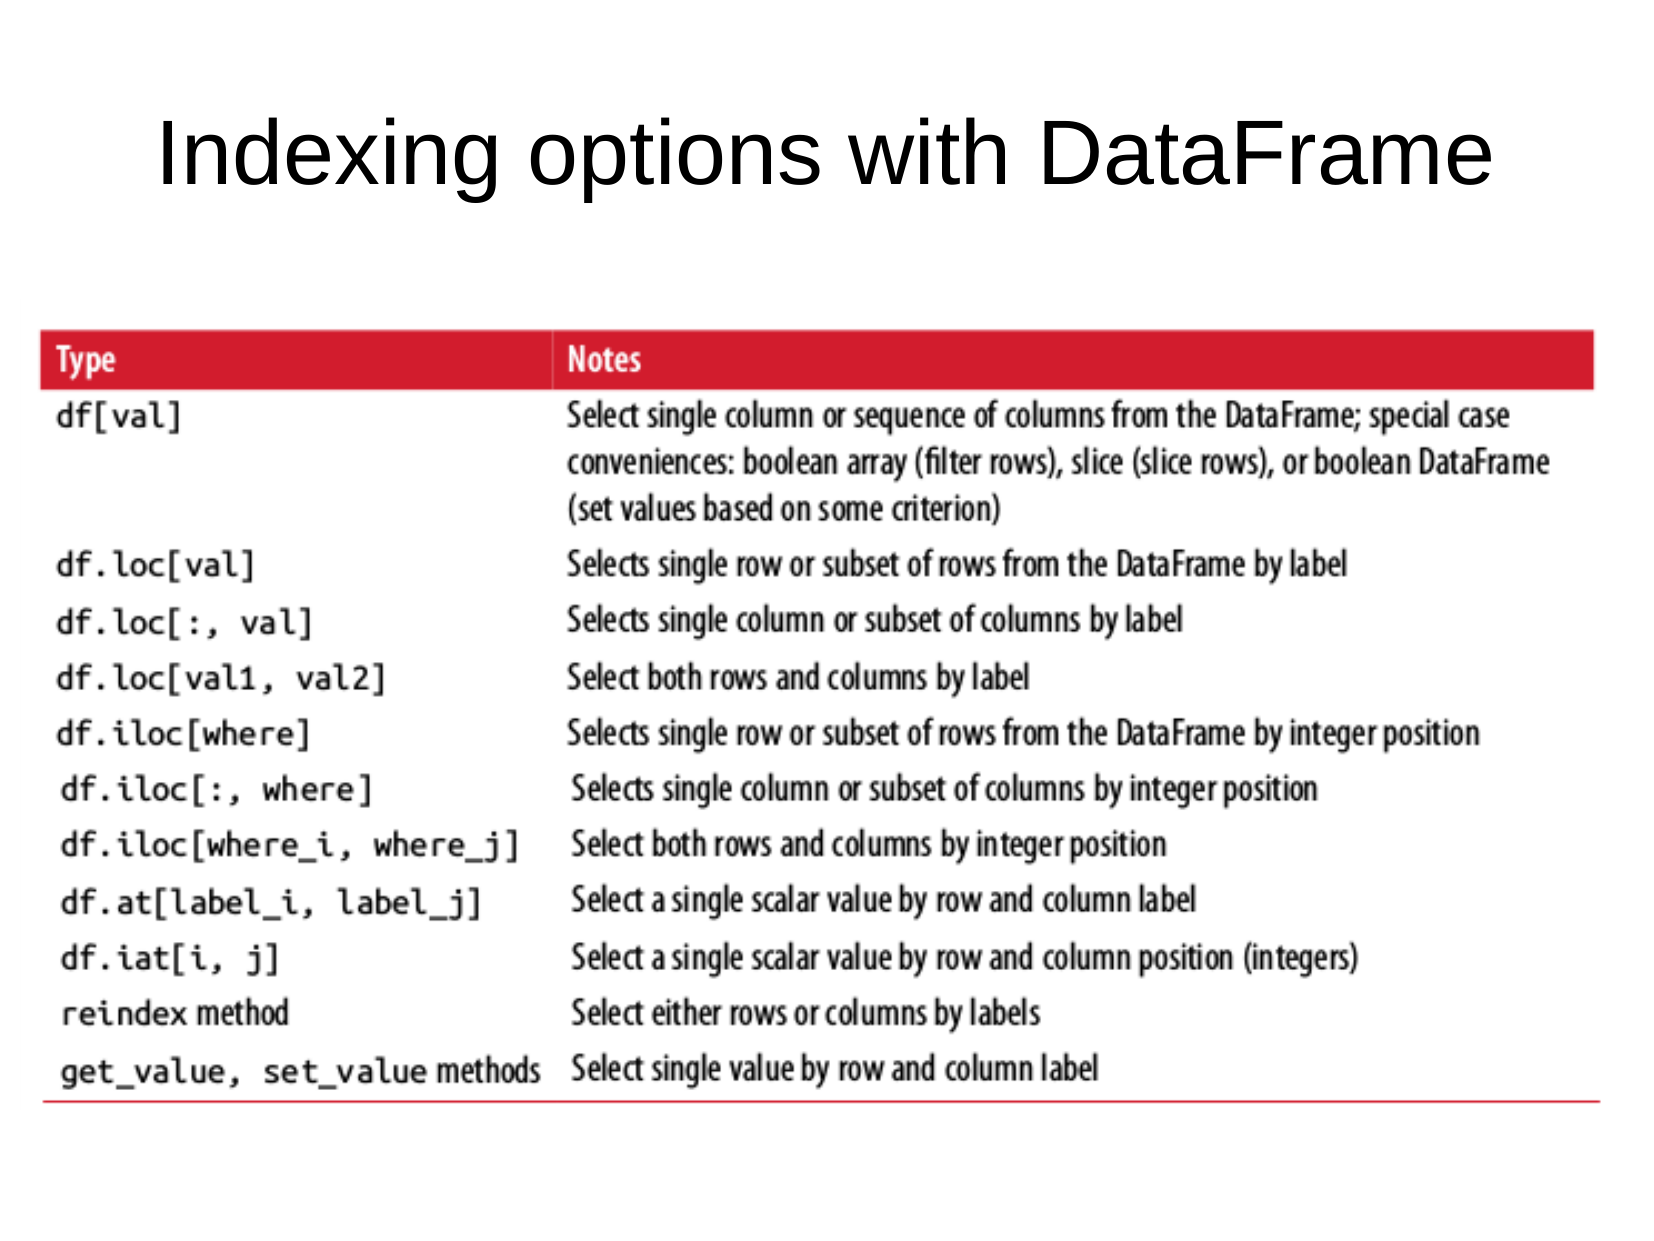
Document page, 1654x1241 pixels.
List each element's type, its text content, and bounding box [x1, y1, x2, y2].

title Indexing options with DataFrame [82, 49, 1571, 257]
picture [19, 299, 1612, 1111]
